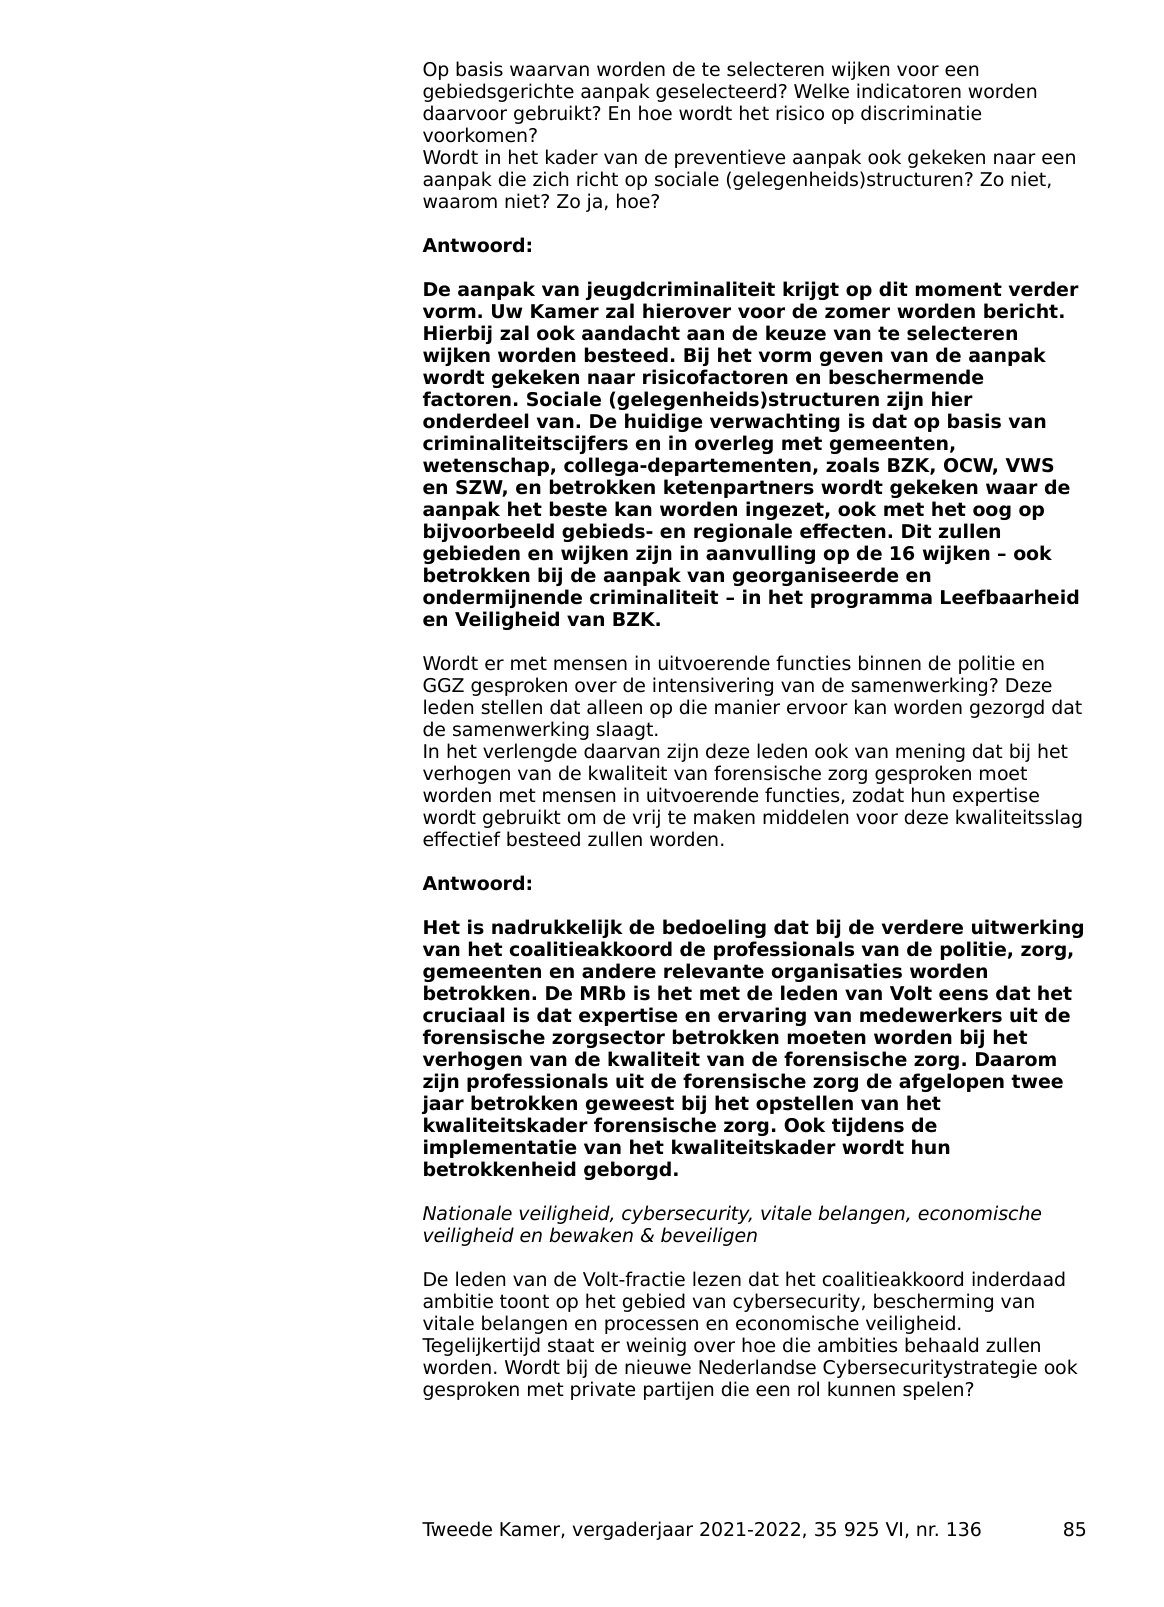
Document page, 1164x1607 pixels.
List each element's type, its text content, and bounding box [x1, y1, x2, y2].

text De leden van de Volt-fractie lezen dat het coalitieakkoord inderdaad ambitie toont op het gebied van cybersecurity, bescherming van vitale belangen en processen en economische veiligheid. Tegelijkertijd staat er weinig over hoe die ambities behaald zullen worden. Wordt bij de nieuwe Nederlandse Cybersecuritystrategie ook gesproken met private partijen die een rol kunnen spelen? [422, 1269, 1087, 1401]
text Wordt er met mensen in uitvoerende functies binnen de politie en GGZ gesproken over de intensivering van de samenwerking? Deze leden stellen dat alleen op die manier ervoor kan worden gezorgd dat de samenwerking slaagt. [422, 653, 1087, 741]
text De aanpak van jeugdcriminaliteit krijgt op dit moment verder vorm. Uw Kamer zal hierover voor de zomer worden bericht. Hierbij zal ook aandacht aan de keuze van te selecteren wijken worden besteed. Bij het vorm geven van de aanpak wordt gekeken naar risicofactoren en beschermende factoren. Sociale (gelegenheids)structuren zijn hier onderdeel van. De huidige verwachting is dat op basis van criminaliteitscijfers en in overleg met gemeenten, wetenschap, collega-departementen, zoals BZK, OCW, VWS en SZW, en betrokken ketenpartners wordt gekeken waar de aanpak het beste kan worden ingezet, ook met het oog op bijvoorbeeld gebieds- en regionale effecten. Dit zullen gebieden en wijken zijn in aanvulling op de 16 wijken – ook betrokken bij de aanpak van georganiseerde en ondermijnende criminaliteit – in het programma Leefbaarheid en Veiligheid van BZK. [422, 279, 1087, 631]
subtitle Antwoord: [422, 235, 1087, 257]
text Wordt in het kader van de preventieve aanpak ook gekeken naar een aanpak die zich richt op sociale (gelegenheids)structuren? Zo niet, waarom niet? Zo ja, hoe? [422, 147, 1087, 213]
text Op basis waarvan worden de te selecteren wijken voor een gebiedsgerichte aanpak geselecteerd? Welke indicatoren worden daarvoor gebruikt? En hoe wordt het risico op discriminatie voorkomen? [422, 59, 1087, 147]
text In het verlengde daarvan zijn deze leden ook van mening dat bij het verhogen van de kwaliteit van forensische zorg gesproken moet worden met mensen in uitvoerende functies, zodat hun expertise wordt gebruikt om de vrij te maken middelen voor deze kwaliteitsslag effectief besteed zullen worden. [422, 741, 1087, 851]
subtitle Antwoord: [422, 873, 1087, 895]
text Het is nadrukkelijk de bedoeling dat bij de verdere uitwerking van het coalitieakkoord de professionals van de politie, zorg, gemeenten en andere relevante organisaties worden betrokken. De MRb is het met de leden van Volt eens dat het cruciaal is dat expertise en ervaring van medewerkers uit de forensische zorgsector betrokken moeten worden bij het verhogen van de kwaliteit van de forensische zorg. Daarom zijn professionals uit de forensische zorg de afgelopen twee jaar betrokken geweest bij het opstellen van het kwaliteitskader forensische zorg. Ook tijdens de implementatie van het kwaliteitskader wordt hun betrokkenheid geborgd. [422, 917, 1087, 1181]
subtitle Nationale veiligheid, cybersecurity, vitale belangen, economische veiligheid en bewaken & beveiligen [422, 1203, 1087, 1247]
